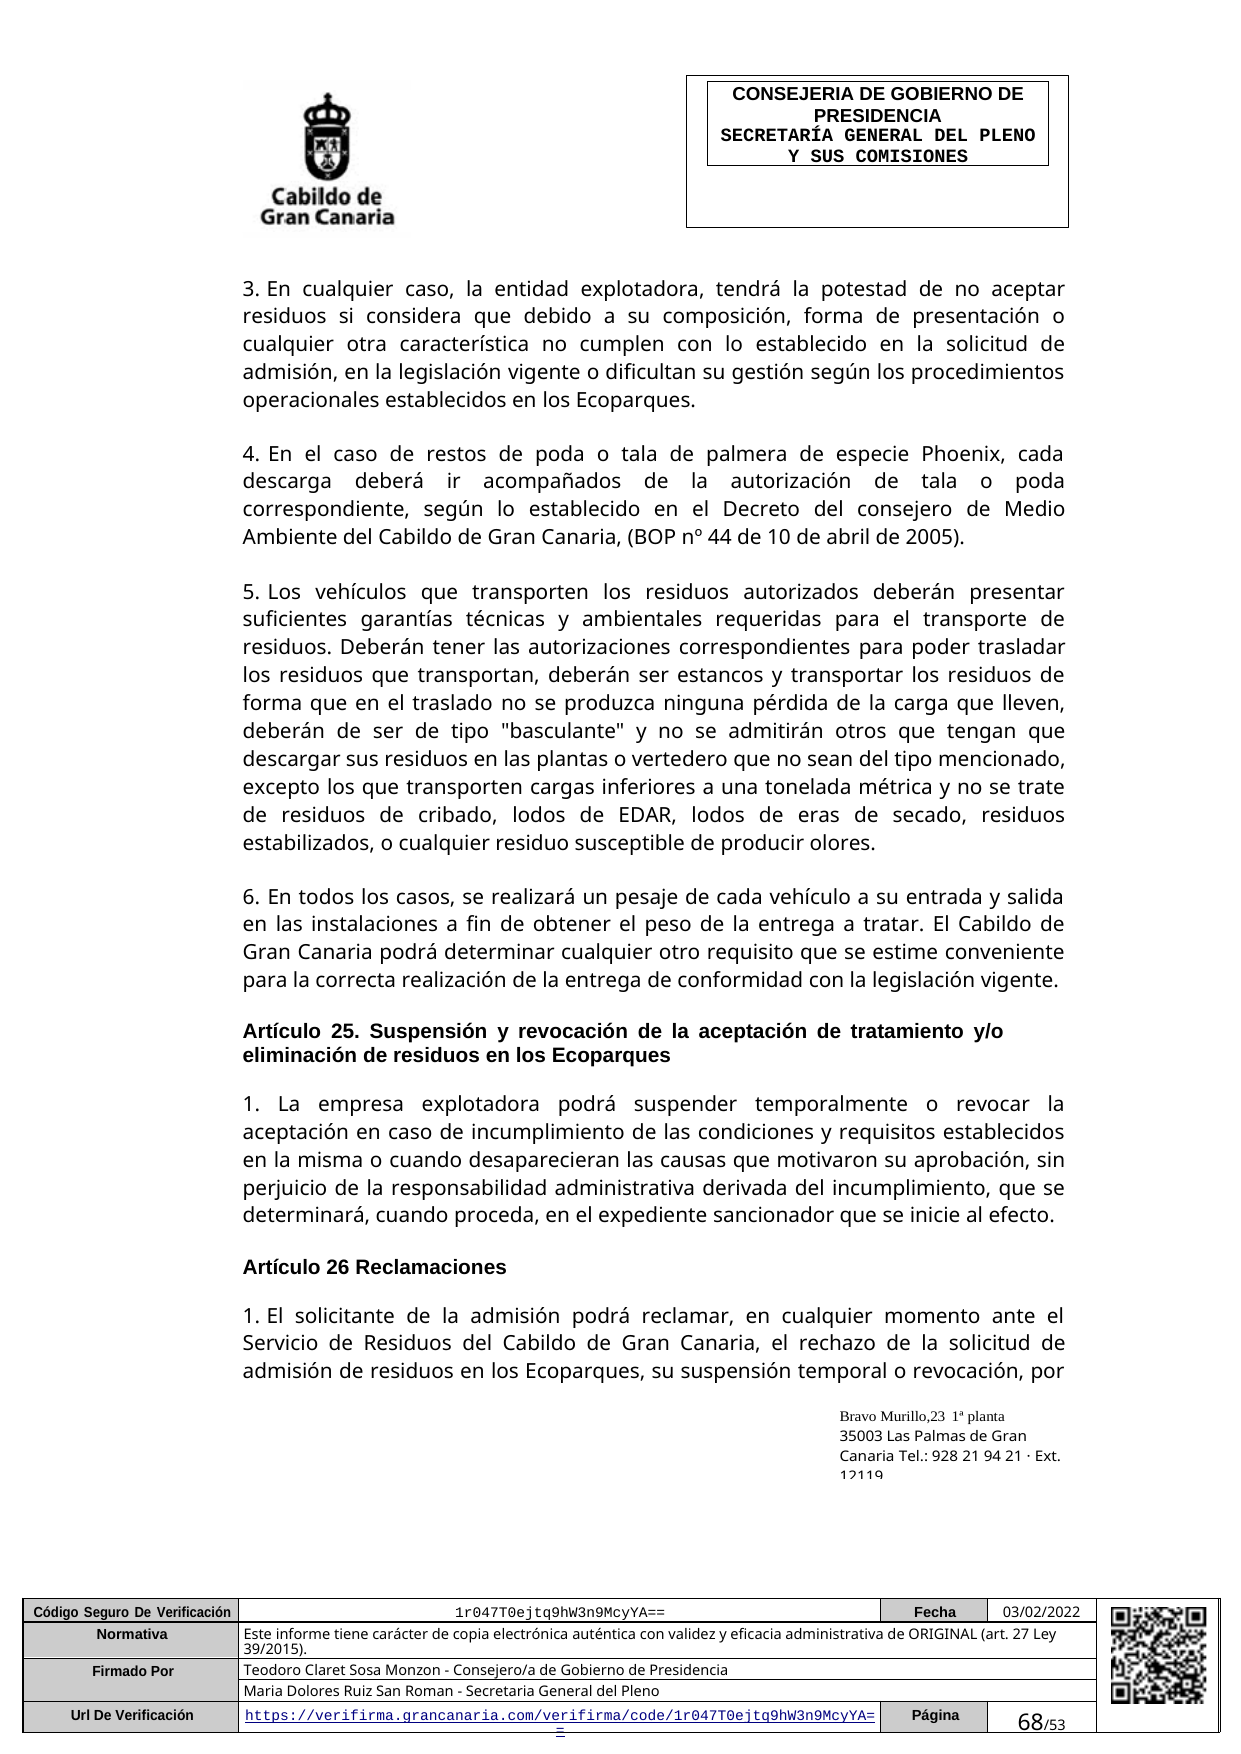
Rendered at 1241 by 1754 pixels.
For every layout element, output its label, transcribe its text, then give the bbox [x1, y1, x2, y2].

list Los vehículos que transporten los residuos autorizados deberán presentar suficientes garantías técnicas y ambientales requeridas para el transporte de residuos. Deberán tener las autorizaciones correspondientes para poder trasladar los residuos que transportan, deberán ser estancos y transportar los residuos de forma que en el traslado no se produzca ninguna pérdida de la carga que lleven, deberán de ser de tipo "basculante" y no se admitirán otros que tengan que descargar sus residuos en las plantas o vertedero que no sean del tipo mencionado, excepto los que transporten cargas inferiores a una tonelada métrica y no se trate de residuos de cribado, lodos de EDAR, lodos de eras de secado, residuos estabilizados, o cualquier residuo susceptible de producir olores. [242, 577, 1066, 856]
subtitle Artículo 26 Reclamaciones [242, 1254, 1232, 1278]
list El solicitante de la admisión podrá reclamar, en cualquier momento ante el Servicio de Residuos del Cabildo de Gran Canaria, el rechazo de la solicitud de admisión de residuos en los Ecoparques, su suspensión temporal o revocación, por [242, 1301, 1066, 1385]
picture [1111, 1607, 1207, 1704]
list En el caso de restos de poda o tala de palmera de especie Phoenix, cada descarga deberá ir acompañados de la autorización de tala o poda correspondiente, según lo establecido en el Decreto del consejero de Medio Ambiente del Cabildo de Gran Canaria, (BOP nº 44 de 10 de abril de 2005). [242, 439, 1066, 551]
subtitle Artículo 25. Suspensión y revocación de la aceptación de tratamiento y/o eliminación de residuos en los Ecoparques [242, 1019, 1054, 1067]
list En cualquier caso, la entidad explotadora, tendrá la potestad de no aceptar residuos si considera que debido a su composición, forma de presentación o cualquier otra característica no cumplen con lo establecido en la solicitud de admisión, en la legislación vigente o dificultan su gestión según los procedimientos operacionales establecidos en los Ecoparques. [242, 274, 1066, 413]
list En todos los casos, se realizará un pesaje de cada vehículo a su entrada y salida en las instalaciones a fin de obtener el peso de la entrega a tratar. El Cabildo de Gran Canaria podrá determinar cualquier otro requisito que se estime conveniente para la correcta realización de la entrega de conformidad con la legislación vigente. [242, 882, 1066, 993]
text 1. La empresa explotadora podrá suspender temporalmente o revocar la aceptación en caso de incumplimiento de las condiciones y requisitos establecidos en la misma o cuando desaparecieran las causas que motivaron su aprobación, sin perjuicio de la responsabilidad administrativa derivada del incumplimiento, que se determinará, cuando proceda, en el expediente sancionador que se inicie al efecto. [242, 1089, 1066, 1229]
picture [242, 90, 412, 233]
